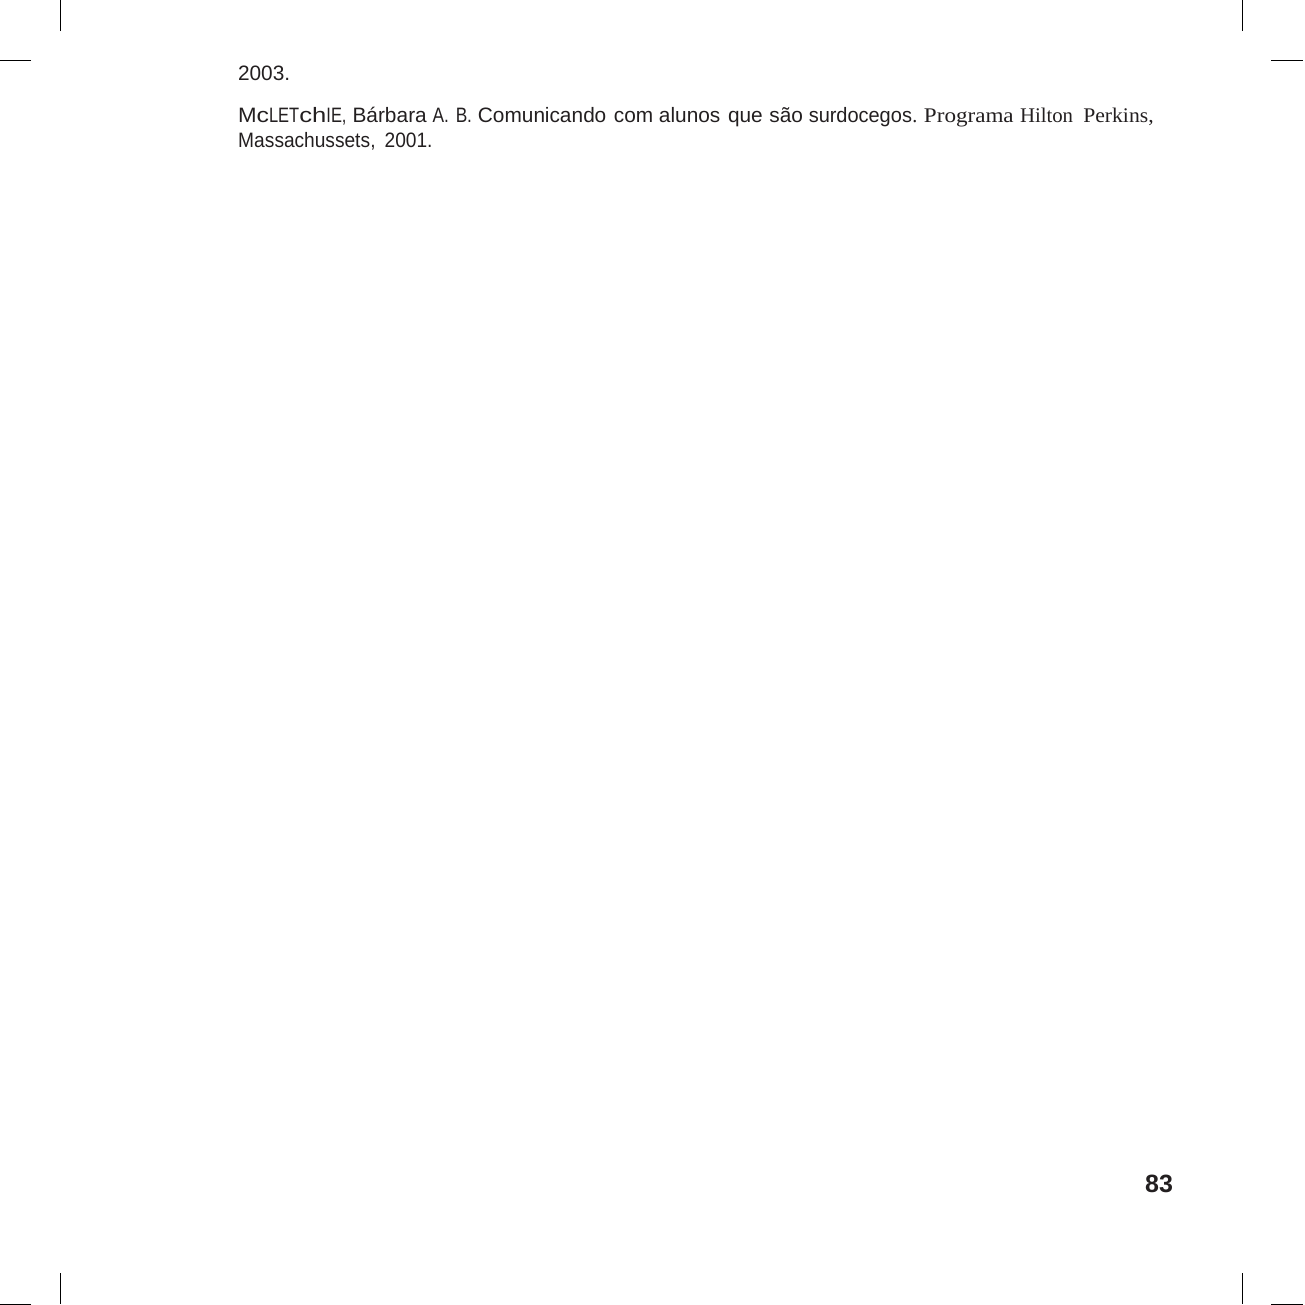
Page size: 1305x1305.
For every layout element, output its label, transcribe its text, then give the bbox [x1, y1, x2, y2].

text Massachussets, 2001. [238, 128, 439, 152]
text McLETchIE, Bárbara A. B. Comunicando com alunos que são surdocegos. Programa Hilton Perkins, [238, 103, 1161, 127]
text 2003. [238, 60, 294, 84]
